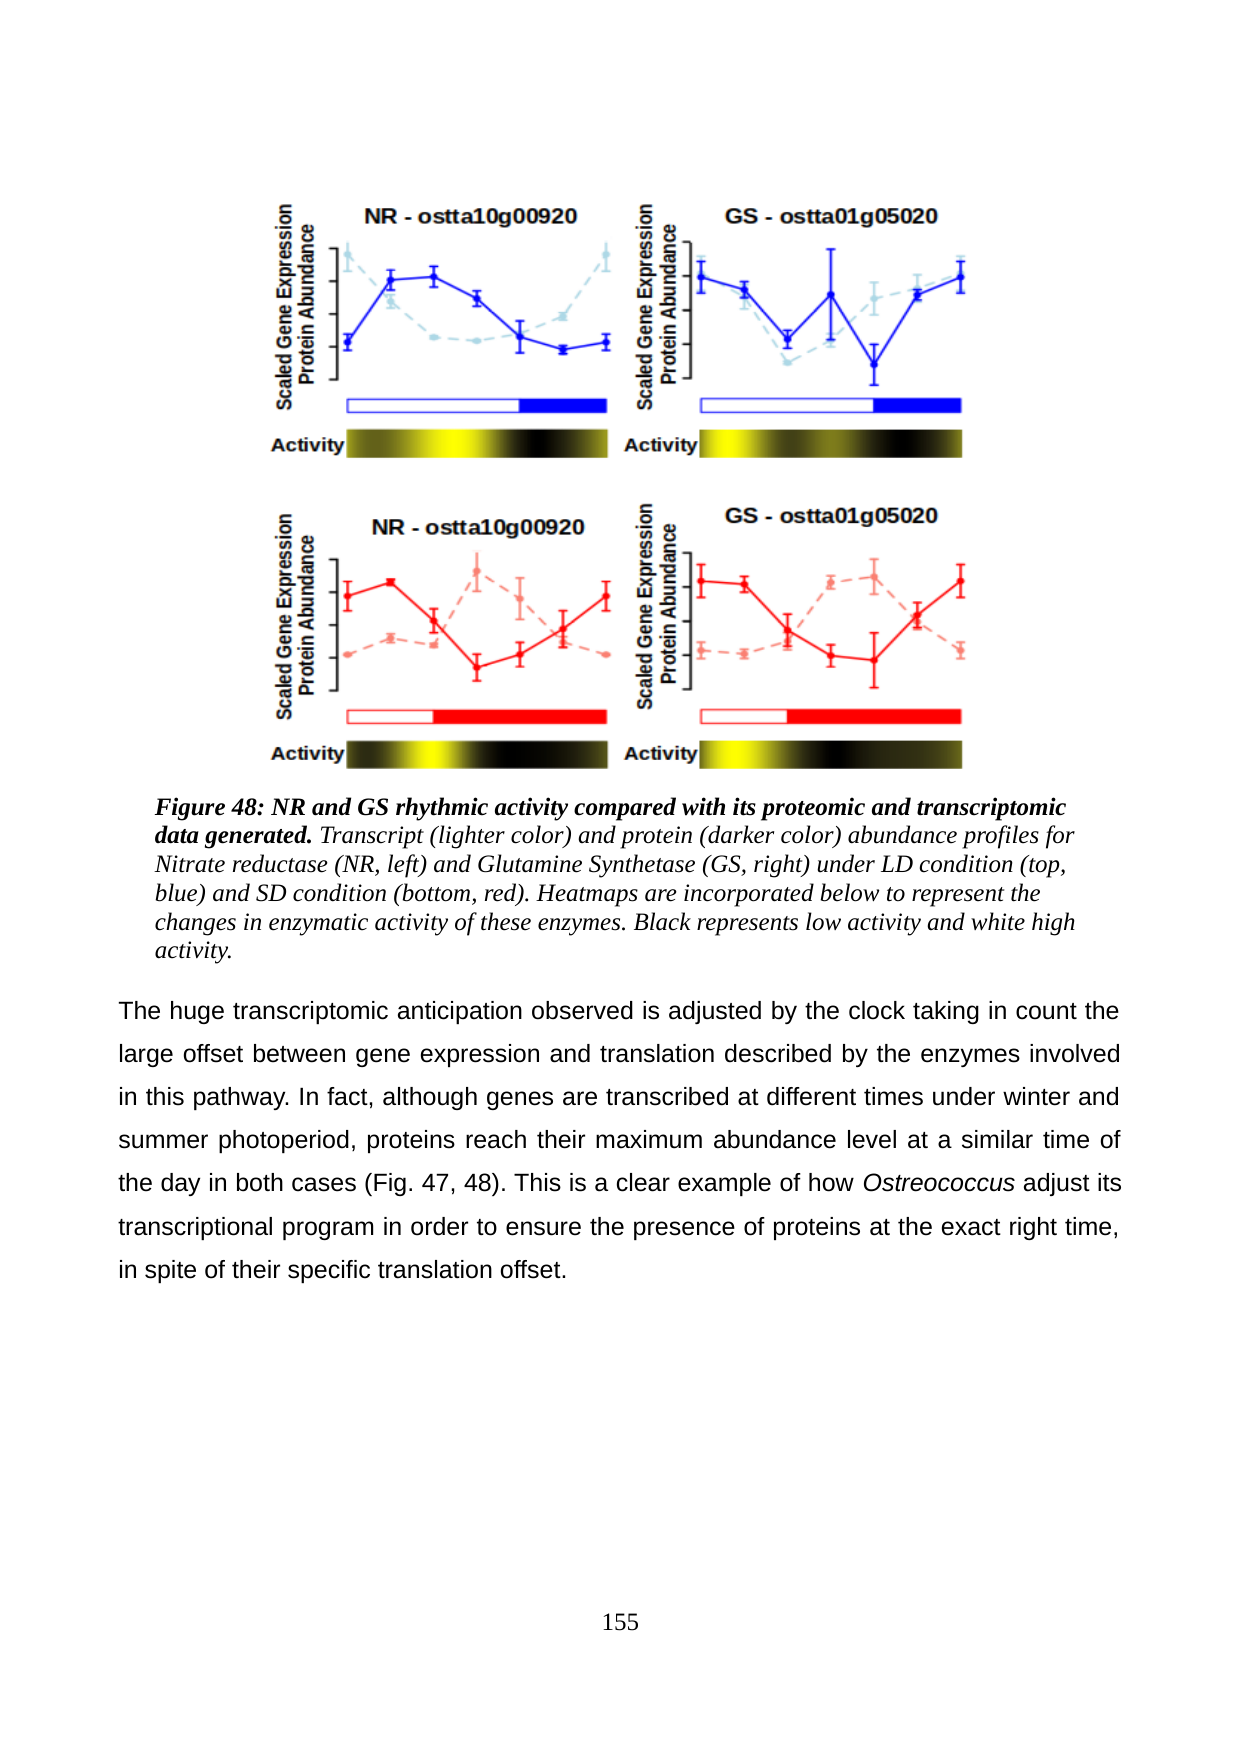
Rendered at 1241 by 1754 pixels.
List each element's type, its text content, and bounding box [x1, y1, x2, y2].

text Figure 48: NR and GS rhythmic activity compared with its proteomic and transcriptomic data generated. Transcript (lighter color) and protein (darker color) abundance profiles for Nitrate reductase (NR, left) and Glutamine Synthetase (GS, right) under LD condition (top, blue) and SD condition (bottom, red). Heatmaps are incorporated below to represent the changes in enzymatic activity of these enzymes. Black represents low activity and white high activity. [154, 792, 1093, 964]
picture [253, 193, 995, 792]
text The huge transcriptomic anticipation observed is adjusted by the clock taking in count the large offset between gene expression and translation described by the enzymes involved in this pathway. In fact, although genes are transcribed at different times under winter and summer photoperiod, proteins reach their maximum abundance level at a similar time of the day in both cases (Fig. 47, 48). This is a clear example of how Ostreococcus adjust its transcriptional program in order to ensure the presence of proteins at the exact right time, in spite of their specific translation offset. [118, 176, 1122, 1283]
